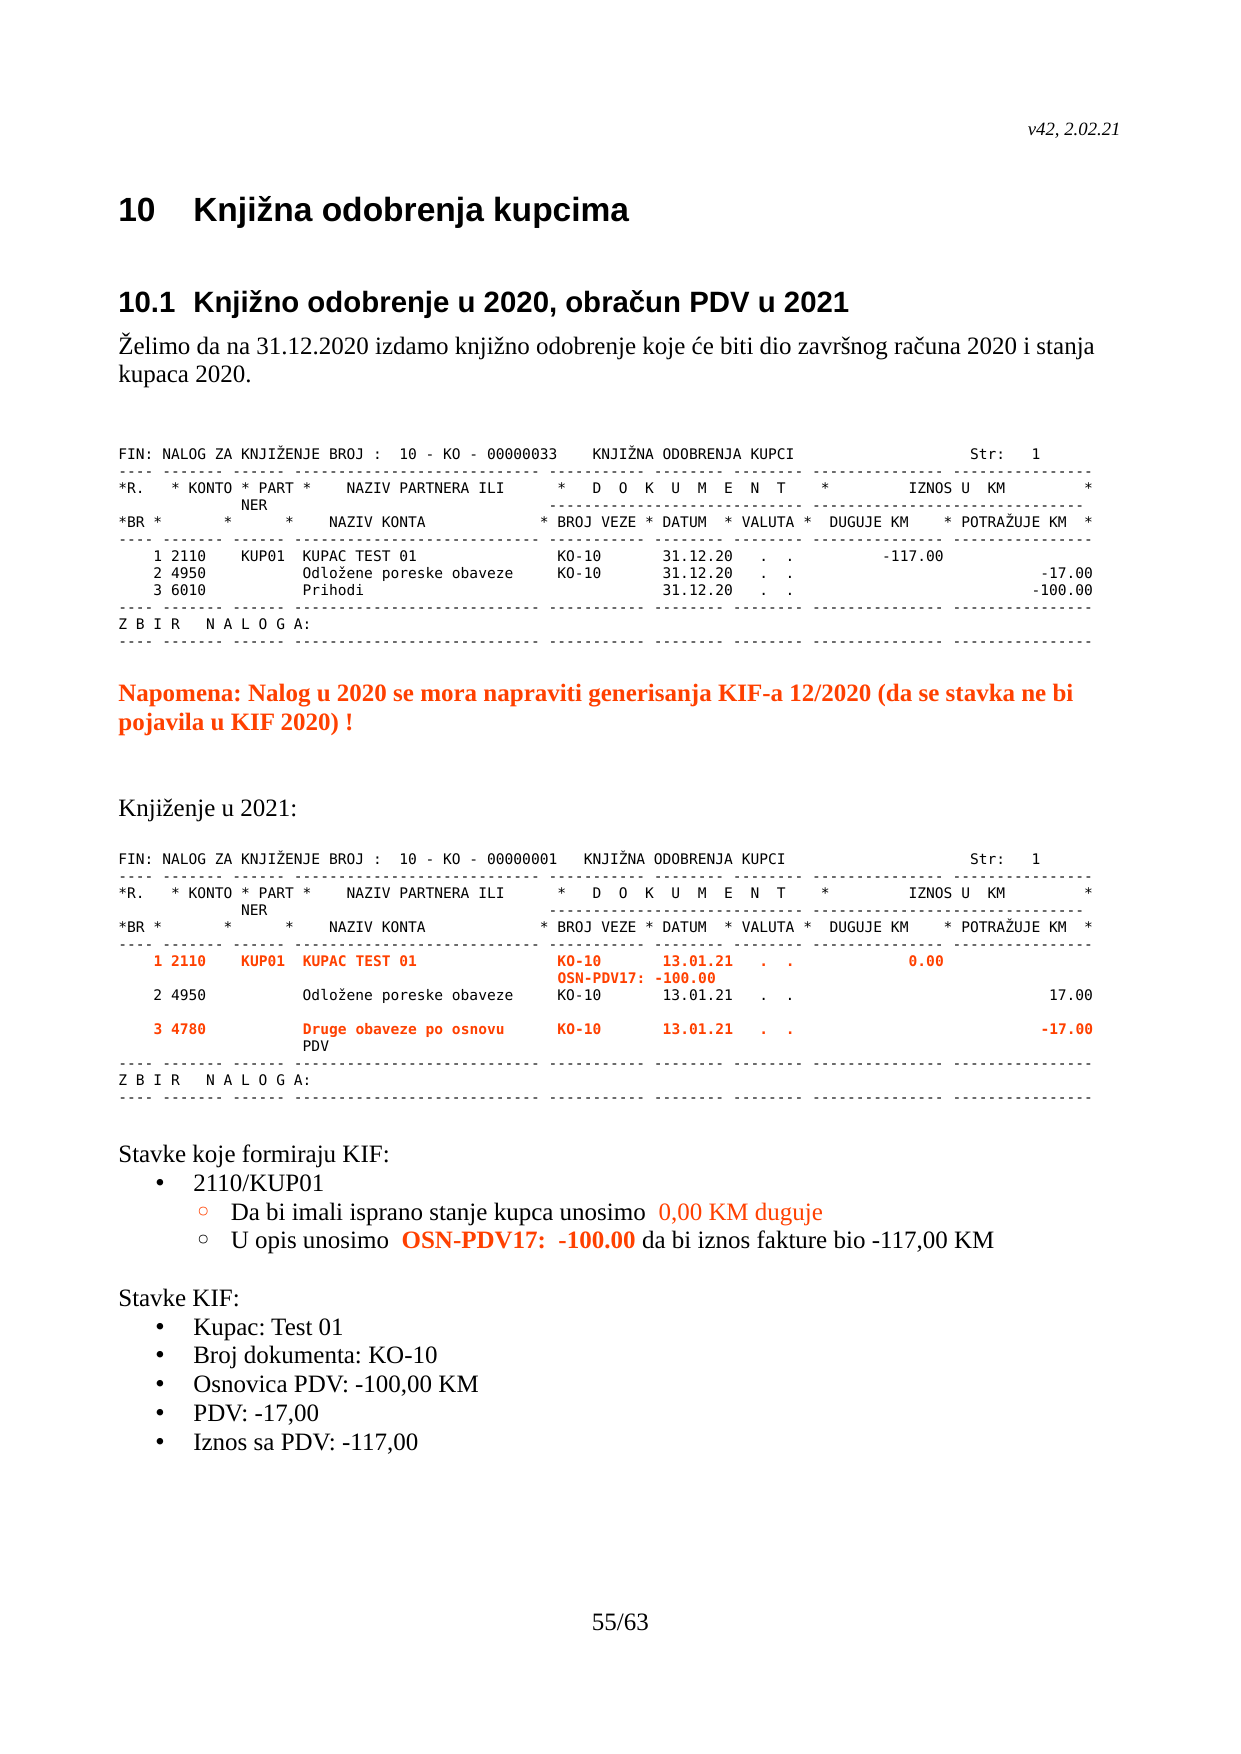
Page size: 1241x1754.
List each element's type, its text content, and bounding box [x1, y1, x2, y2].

list Osnovica PDV: -100,00 KM [156, 1369, 1122, 1398]
text NER ----------------------------- ------------------------------- [118, 497, 1122, 514]
text *R. * KONTO * PART * NAZIV PARTNERA ILI * D O K U M E N T * IZNOS U KM * [118, 480, 1122, 497]
text FIN: NALOG ZA KNJIŽENJE BROJ : 10 - KO - 00000001 KNJIŽNA ODOBRENJA KUPCI Str: 1 [118, 851, 1122, 868]
text NER ----------------------------- ------------------------------- [118, 902, 1122, 919]
text Napomena: Nalog u 2020 se mora napraviti generisanja KIF-a 12/2020 (da se stavka ne bi pojavila u KIF 2020) ! [118, 678, 1122, 736]
text ---- ------- ------ ---------------------------- ----------- -------- -------- --------------- ---------------- [118, 598, 1122, 616]
list 2110/KUP01 [156, 1168, 1122, 1197]
text 1 2110 KUP01 KUPAC TEST 01 KO-10 13.01.21 . . 0.00 [118, 953, 1122, 969]
text ---- ------- ------ ---------------------------- ----------- -------- -------- --------------- ---------------- [118, 868, 1122, 885]
text Stavke koje formiraju KIF: [118, 1139, 1122, 1168]
subtitle Knjižna odobrenja kupcima [118, 190, 1122, 229]
text ---- ------- ------ ---------------------------- ----------- -------- -------- --------------- ---------------- [118, 632, 1122, 649]
text 1 2110 KUP01 KUPAC TEST 01 KO-10 31.12.20 . . -117.00 [118, 548, 1122, 564]
text *R. * KONTO * PART * NAZIV PARTNERA ILI * D O K U M E N T * IZNOS U KM * [118, 885, 1122, 902]
text ---- ------- ------ ---------------------------- ----------- -------- -------- --------------- ---------------- [118, 1088, 1122, 1105]
text Z B I R N A L O G A: [118, 616, 1122, 632]
text 2 4950 Odložene poreske obaveze KO-10 13.01.21 . . 17.00 [118, 987, 1122, 1003]
subtitle Knjižno odobrenje u 2020, obračun PDV u 2021 [118, 284, 1122, 318]
text 2 4950 Odložene poreske obaveze KO-10 31.12.20 . . -17.00 [118, 564, 1122, 582]
text *BR * * * NAZIV KONTA * BROJ VEZE * DATUM * VALUTA * DUGUJE KM * POTRAŽUJE KM * [118, 919, 1122, 936]
text OSN-PDV17: -100.00 [118, 969, 1122, 987]
text Knjiženje u 2021: [118, 793, 1122, 822]
text *BR * * * NAZIV KONTA * BROJ VEZE * DATUM * VALUTA * DUGUJE KM * POTRAŽUJE KM * [118, 514, 1122, 531]
text 3 4780 Druge obaveze po osnovu KO-10 13.01.21 . . -17.00 [118, 1021, 1122, 1037]
text Želimo da na 31.12.2020 izdamo knjižno odobrenje koje će biti dio završnog računa 2020 i stanja kupaca 2020. [118, 331, 1122, 388]
text 3 6010 Prihodi 31.12.20 . . -100.00 [118, 582, 1122, 598]
list Iznos sa PDV: -117,00 [156, 1427, 1122, 1456]
text FIN: NALOG ZA KNJIŽENJE BROJ : 10 - KO - 00000033 KNJIŽNA ODOBRENJA KUPCI Str: 1 [118, 446, 1122, 463]
text ---- ------- ------ ---------------------------- ----------- -------- -------- --------------- ---------------- [118, 1054, 1122, 1071]
list Da bi imali isprano stanje kupca unosimo 0,00 KM duguje [193, 1197, 1122, 1226]
text ---- ------- ------ ---------------------------- ----------- -------- -------- --------------- ---------------- [118, 463, 1122, 480]
text PDV [118, 1037, 1122, 1054]
list U opis unosimo OSN-PDV17: -100.00 da bi iznos fakture bio -117,00 KM [193, 1226, 1122, 1254]
list Kupac: Test 01 [156, 1312, 1122, 1341]
text ---- ------- ------ ---------------------------- ----------- -------- -------- --------------- ---------------- [118, 531, 1122, 548]
text Stavke KIF: [118, 1283, 1122, 1312]
text Z B I R N A L O G A: [118, 1071, 1122, 1088]
list PDV: -17,00 [156, 1398, 1122, 1427]
text ---- ------- ------ ---------------------------- ----------- -------- -------- --------------- ---------------- [118, 936, 1122, 953]
list Broj dokumenta: KO-10 [156, 1341, 1122, 1369]
